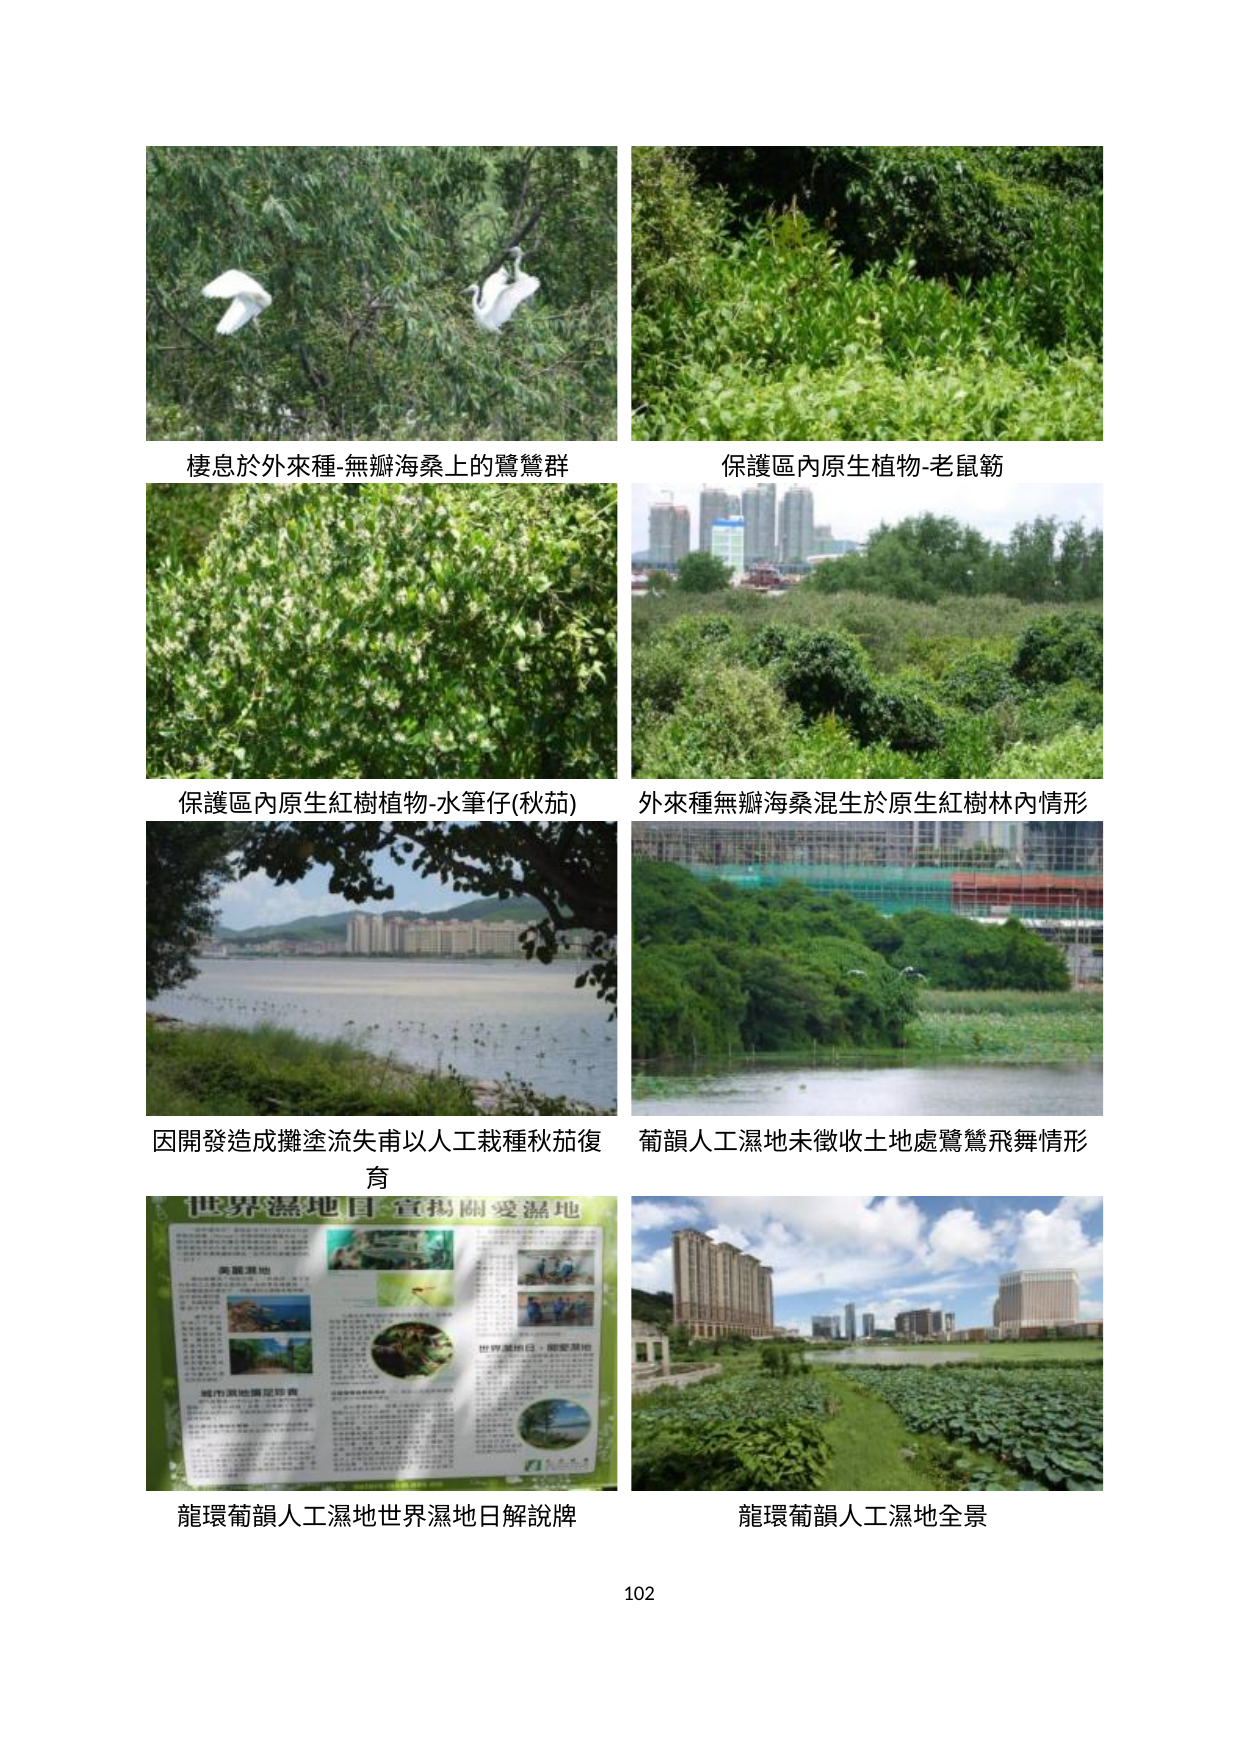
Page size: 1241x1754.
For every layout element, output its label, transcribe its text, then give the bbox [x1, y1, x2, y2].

picture [146, 146, 618, 441]
picture [146, 483, 618, 779]
picture [146, 1196, 618, 1491]
table_cell 龍環葡韻人工濕地全景 [620, 1196, 1106, 1533]
picture [631, 821, 1104, 1116]
table_cell 棲息於外來種-無瓣海桑上的鷺鷥群 [135, 146, 620, 483]
picture [146, 821, 618, 1116]
table_cell 保護區內原生紅樹植物-水筆仔(秋茄) [135, 483, 620, 821]
table_cell 保護區內原生植物-老鼠簕 [620, 146, 1106, 483]
picture [631, 483, 1104, 779]
picture [631, 1196, 1104, 1491]
table_cell 因開發造成攤塗流失甫以人工栽種秋茄復育 [135, 821, 620, 1196]
table_cell 外來種無瓣海桑混生於原生紅樹林內情形 [620, 483, 1106, 821]
table_cell 龍環葡韻人工濕地世界濕地日解說牌 [135, 1196, 620, 1533]
picture [631, 146, 1104, 441]
table_cell 葡韻人工濕地未徵收土地處鷺鷥飛舞情形 [620, 821, 1106, 1196]
